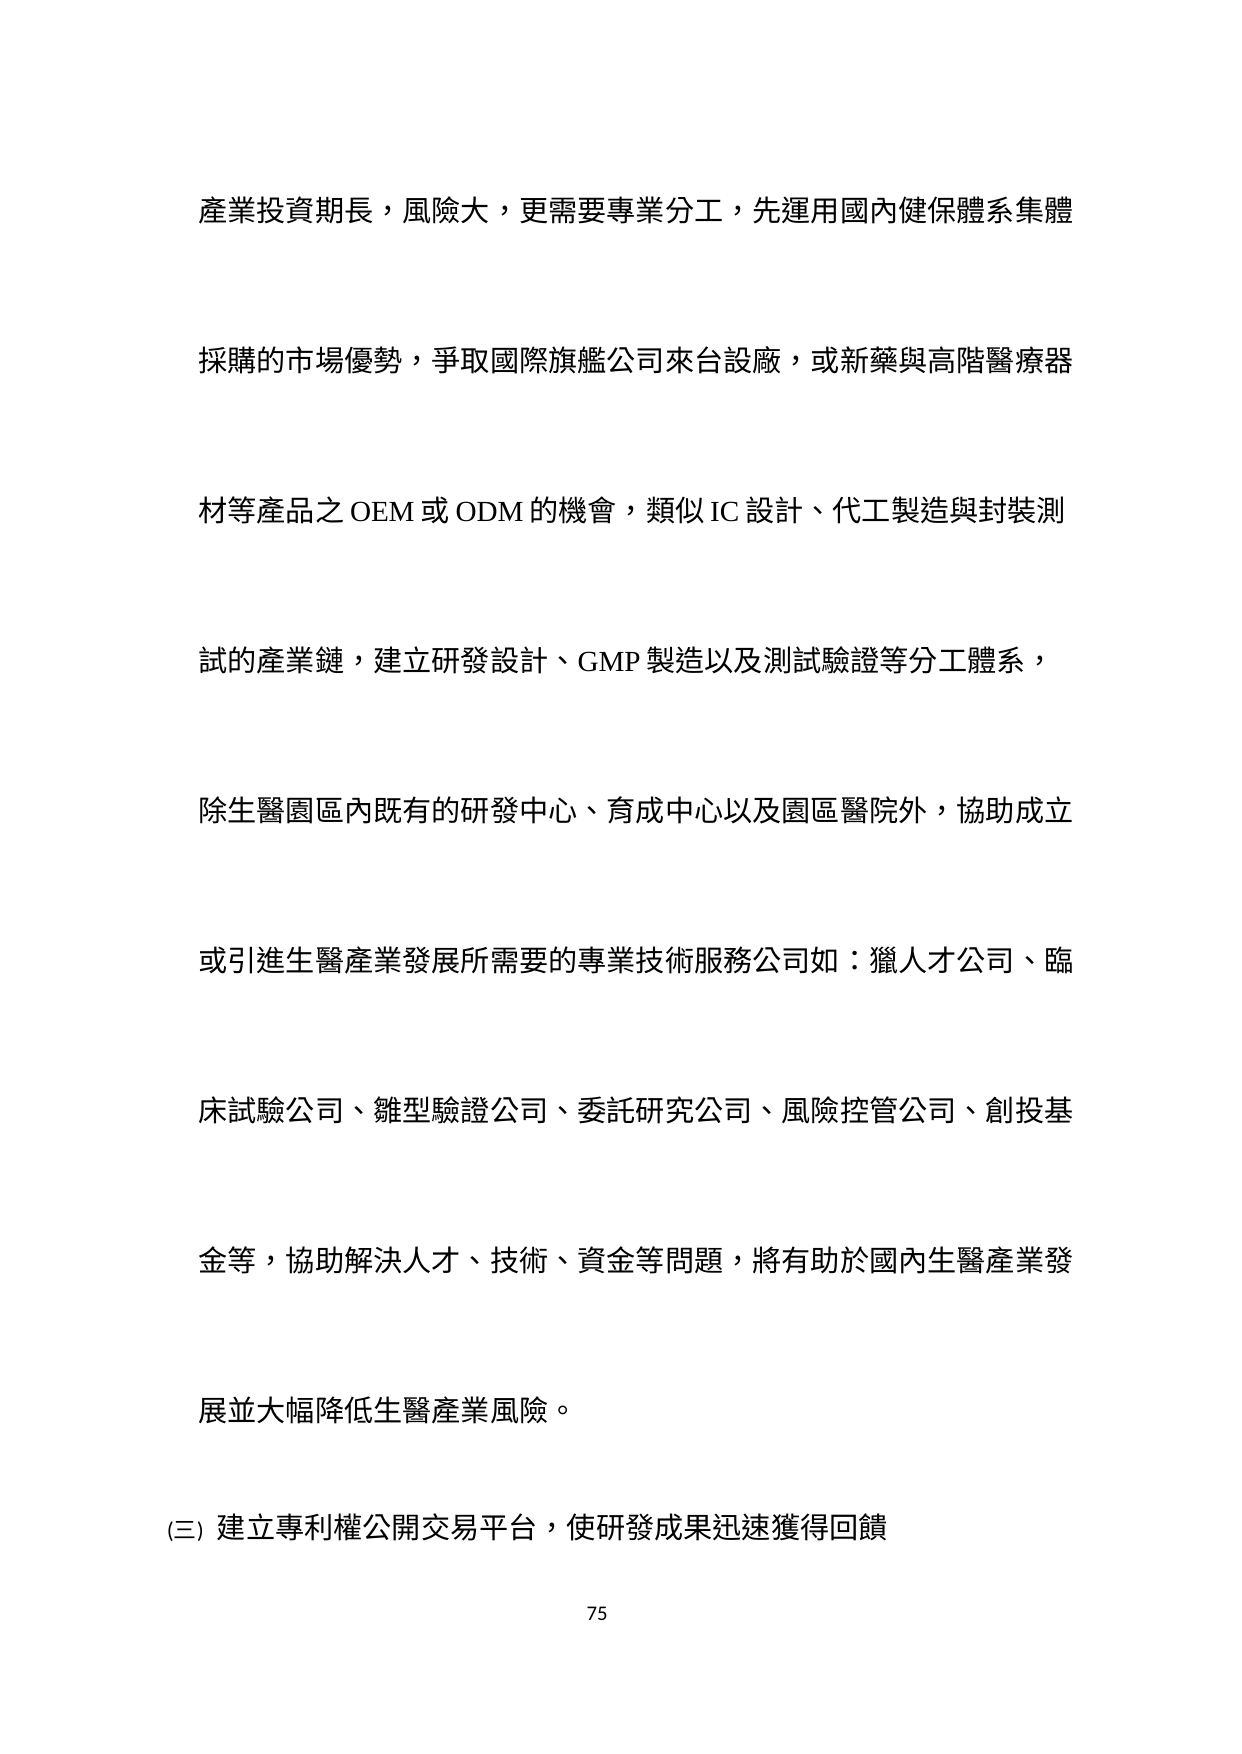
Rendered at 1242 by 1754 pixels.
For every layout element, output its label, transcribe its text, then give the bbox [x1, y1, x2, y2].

list 建立專利權公開交易平台，使研發成果迅速獲得回饋 [167, 1488, 1079, 1563]
text 產業投資期長，風險大，更需要專業分工，先運用國內健保體系集體採購的市場優勢，爭取國際旗艦公司來台設廠，或新藥與高階醫療器材等產品之OEM或ODM的機會，類似IC設計、代工製造與封裝測試的產業鏈，建立研發設計、GMP製造以及測試驗證等分工體系，除生醫園區內既有的研發中心、育成中心以及園區醫院外，協助成立或引進生醫產業發展所需要的專業技術服務公司如：獵人才公司、臨床試驗公司、雛型驗證公司、委託研究公司、風險控管公司、創投基金等，協助解決人才、技術、資金等問題，將有助於國內生醫產業發展並大幅降低生醫產業風險。 [198, 171, 1079, 1446]
